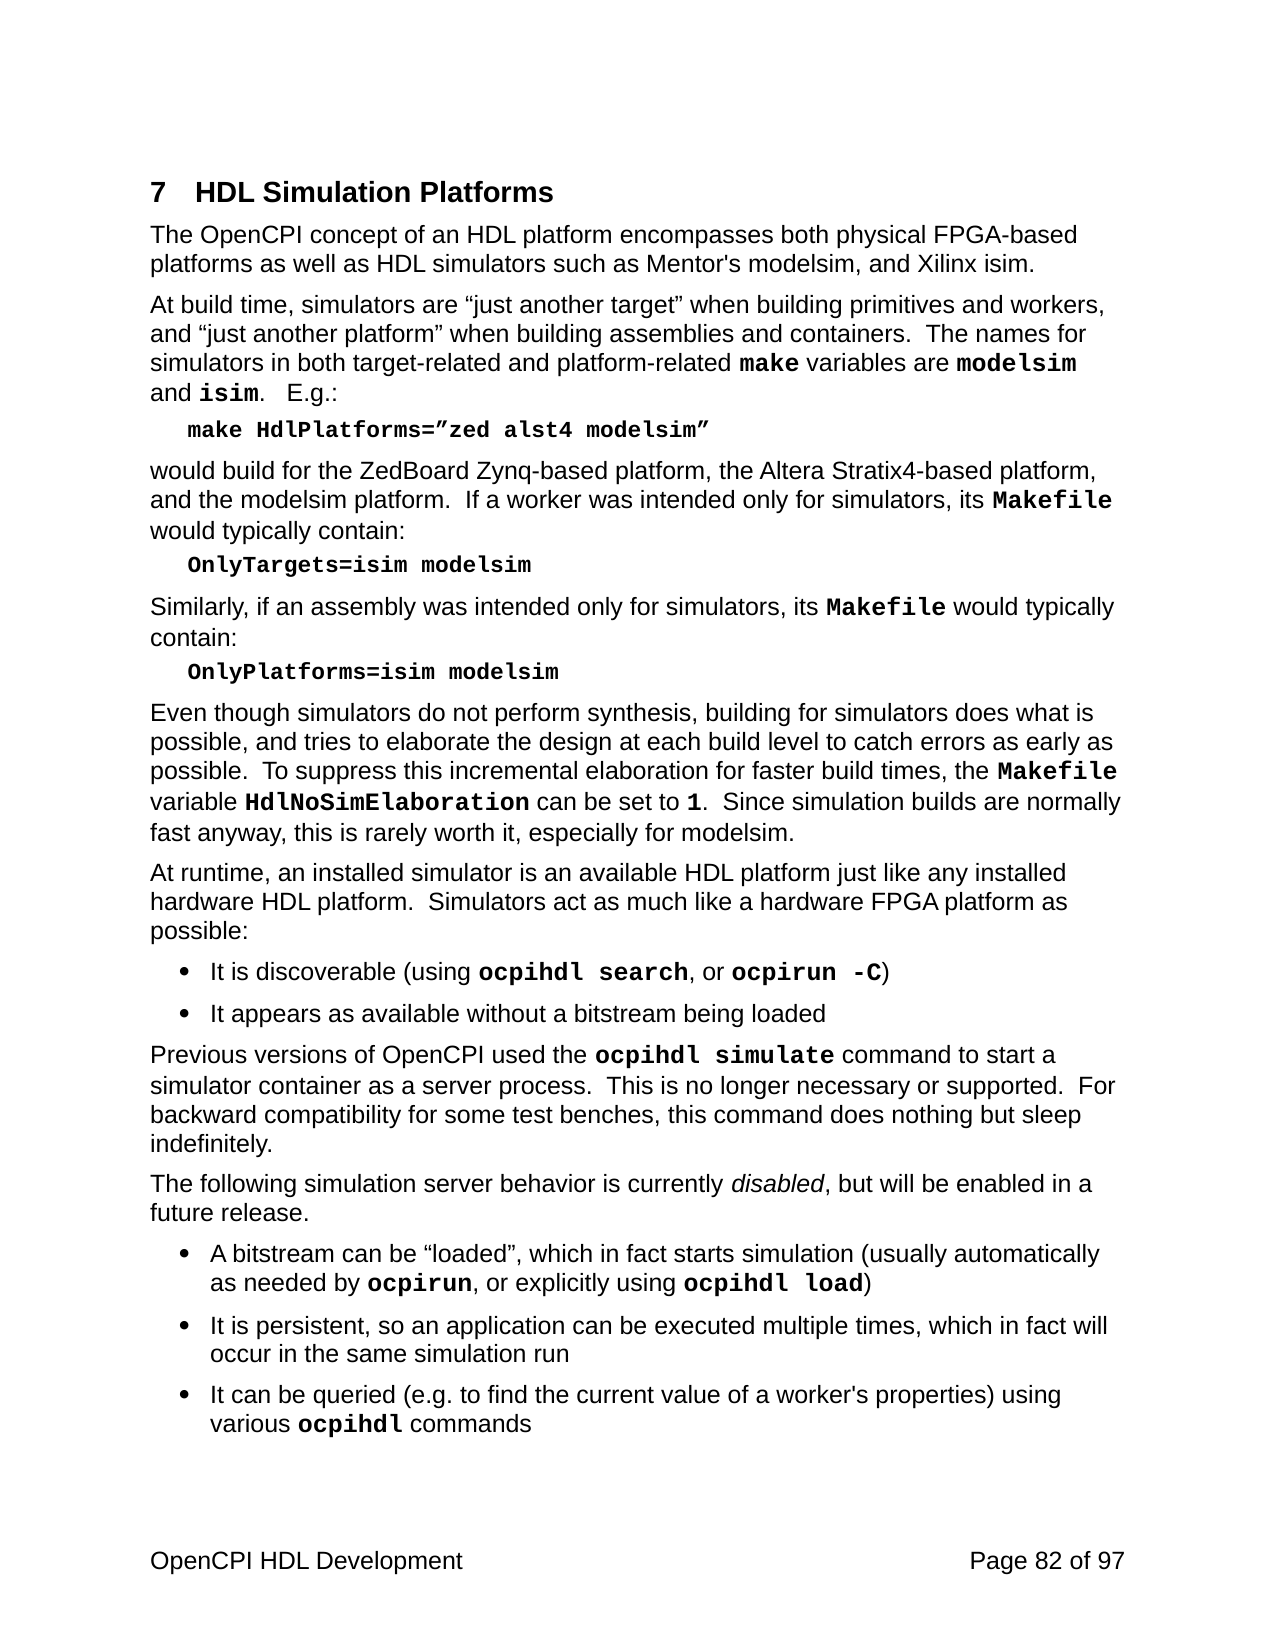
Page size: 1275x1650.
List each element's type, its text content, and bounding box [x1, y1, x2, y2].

text At runtime, an installed simulator is an available HDL platform just like any installed hardware HDL platform. Simulators act as much like a hardware FPGA platform as possible: [150, 858, 1125, 944]
list It can be queried (e.g. to find the current value of a worker's properties) using various ocpihdl commands [180, 1380, 1125, 1440]
text make HdlPlatforms=”zed alst4 modelsim” [187, 418, 1125, 444]
text OnlyPlatforms=isim modelsim [187, 660, 1125, 686]
text Even though simulators do not perform synthesis, building for simulators does what is possible, and tries to elaborate the design at each build level to catch errors as early as possible. To suppress this incremental elaboration for faster build times, the Makefile variable HdlNoSimElaboration can be set to 1. Since simulation builds are normally fast anyway, this is rarely worth it, especially for modelsim. [150, 698, 1125, 846]
text Previous versions of OpenCPI used the ocpihdl simulate command to start a simulator container as a server process. This is no longer necessary or supported. For backward compatibility for some test benches, this command does nothing but sleep indefinitely. [150, 1040, 1125, 1157]
list It is discoverable (using ocpihdl search, or ocpirun -C) [180, 956, 1125, 987]
text Similarly, if an assembly was intended only for simulators, its Makefile would typically contain: [150, 592, 1125, 651]
text would build for the ZedBoard Zynq-based platform, the Altera Stratix4-based platform, and the modelsim platform. If a worker was intended only for simulators, its Makefile would typically contain: [150, 456, 1125, 545]
list It is persistent, so an application can be executed multiple times, which in fact will occur in the same simulation run [180, 1311, 1125, 1368]
text At build time, simulators are “just another target” when building primitives and workers, and “just another platform” when building assemblies and containers. The names for simulators in both target-related and platform-related make variables are modelsim and isim. E.g.: [150, 290, 1125, 409]
subtitle HDL Simulation Platforms [150, 175, 1125, 208]
list A bitstream can be “loaded”, which in fact starts simulation (usually automatically as needed by ocpirun, or explicitly using ocpihdl load) [180, 1239, 1125, 1299]
text The following simulation server behavior is currently disabled, but will be enabled in a future release. [150, 1169, 1125, 1227]
text The OpenCPI concept of an HDL platform encompasses both physical FPGA-based platforms as well as HDL simulators such as Mentor's modelsim, and Xilinx isim. [150, 221, 1125, 278]
text OnlyTargets=isim modelsim [187, 554, 1125, 579]
list It appears as available without a bitstream being loaded [180, 999, 1125, 1028]
